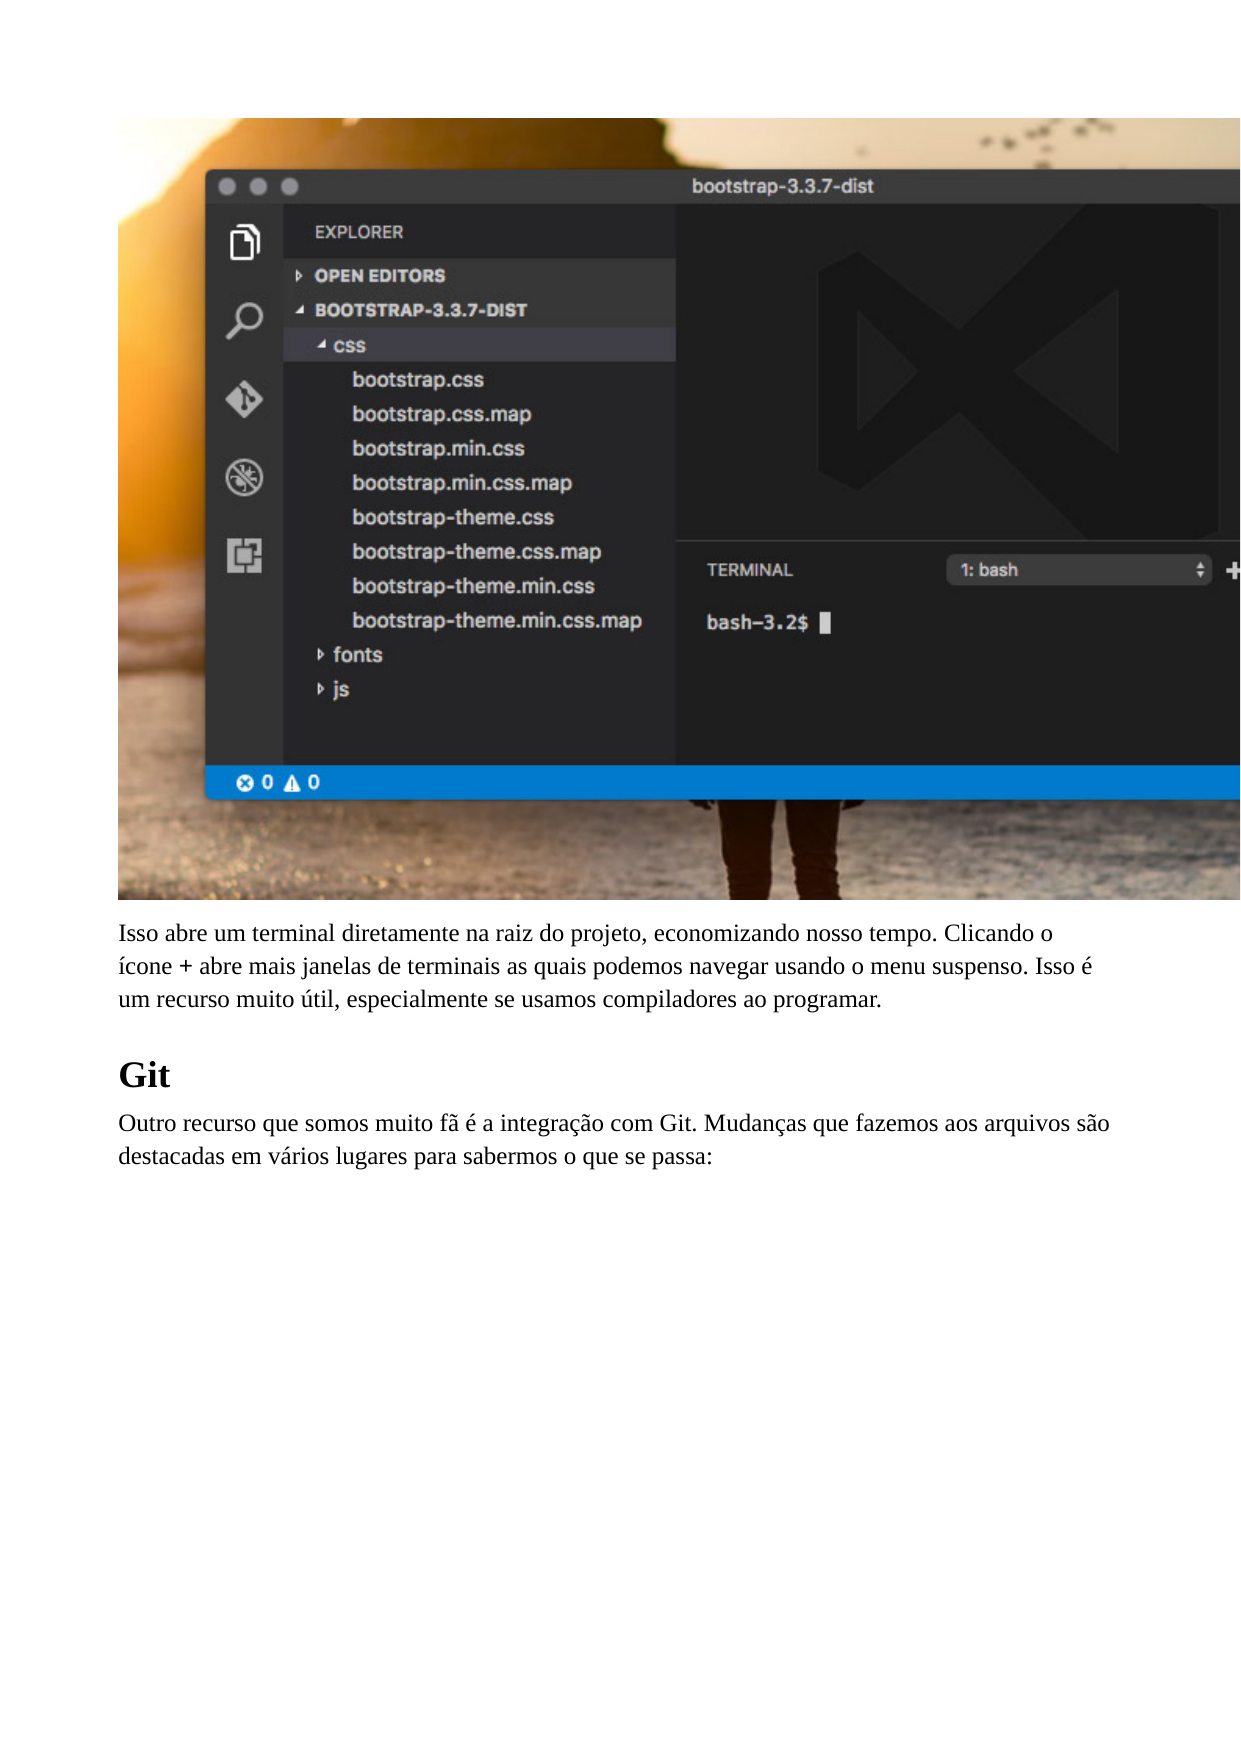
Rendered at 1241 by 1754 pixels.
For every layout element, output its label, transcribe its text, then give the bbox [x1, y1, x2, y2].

text Isso abre um terminal diretamente na raiz do projeto, economizando nosso tempo. Clicando o ícone + abre mais janelas de terminais as quais podemos navegar usando o menu suspenso. Isso é um recurso muito útil, especialmente se usamos compiladores ao programar. [118, 918, 1122, 1013]
text Outro recurso que somos muito fã é a integração com Git. Mudanças que fazemos aos arquivos são destacadas em vários lugares para sabermos o que se passa: [118, 1108, 1122, 1170]
subtitle Git [118, 1053, 1122, 1096]
picture [118, 118, 1241, 900]
